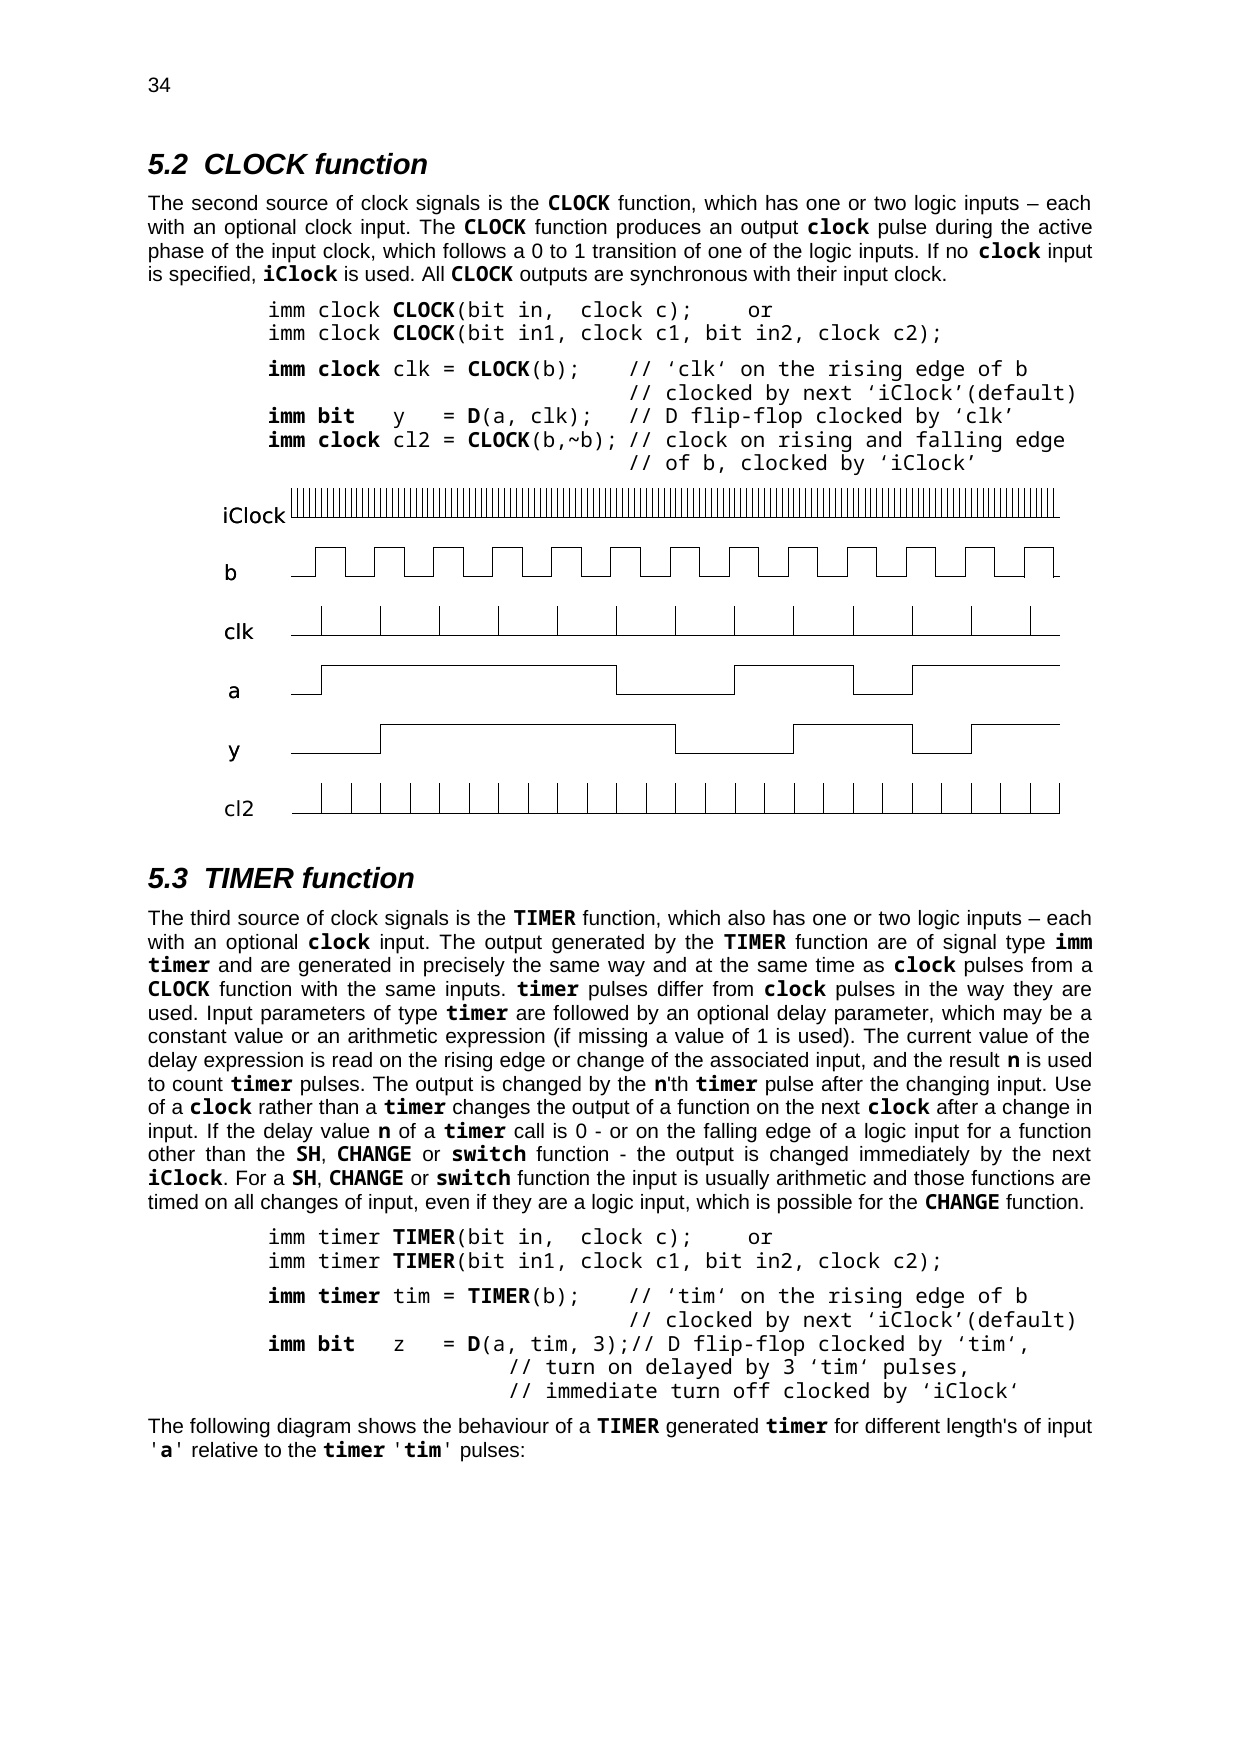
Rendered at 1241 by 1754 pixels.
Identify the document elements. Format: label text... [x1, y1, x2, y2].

text imm clock clk = CLOCK(b); // ‘clk‘ on the rising edge of b // clocked by next ‘iClock’(default) imm bit y = D(a, clk); // D flip-flop clocked by ‘clk’ imm clock cl2 = CLOCK(b,~b); // clock on rising and falling edge // of b, clocked by ‘iClock’ [268, 357, 1092, 476]
text imm timer TIMER(bit in, clock c); or imm timer TIMER(bit in1, clock c1, bit in2, clock c2); [268, 1226, 1092, 1273]
text imm clock CLOCK(bit in, clock c); or imm clock CLOCK(bit in1, clock c1, bit in2, clock c2); [268, 298, 1092, 346]
text The following diagram shows the behaviour of a TIMER generated timer for different length's of input 'a' relative to the timer 'tim' pulses: [148, 1415, 1092, 1462]
subtitle CLOCK function [148, 148, 1092, 180]
text imm timer tim = TIMER(b); // ‘tim‘ on the rising edge of b // clocked by next ‘iClock’(default) imm bit z = D(a, tim, 3);// D flip-flop clocked by ‘tim‘, // turn on delayed by 3 ‘tim‘ pulses, // immediate turn off clocked by ‘iClock‘ [268, 1285, 1092, 1403]
text The third source of clock signals is the TIMER function, which also has one or two logic inputs – each with an optional clock input. The output generated by the TIMER function are of signal type imm timer and are generated in precisely the same way and at the same time as clock pulses from a CLOCK function with the same inputs. timer pulses differ from clock pulses in the way they are used. Input parameters of type timer are followed by an optional delay parameter, which may be a constant value or an arithmetic expression (if missing a value of 1 is used). The current value of the delay expression is read on the rising edge or change of the associated input, and the result n is used to count timer pulses. The output is changed by the n'th timer pulse after the changing input. Use of a clock rather than a timer changes the output of a function on the next clock after a change in input. If the delay value n of a timer call is 0 - or on the falling edge of a logic input for a function other than the SH, CHANGE or switch function - the output is changed immediately by the next iClock. For a SH, CHANGE or switch function the input is usually arithmetic and those functions are timed on all changes of input, even if they are a logic input, which is possible for the CHANGE function. [148, 907, 1092, 1214]
subtitle TIMER function [148, 862, 1092, 895]
text The second source of clock signals is the CLOCK function, which has one or two logic inputs – each with an optional clock input. The CLOCK function produces an output clock pulse during the active phase of the input clock, which follows a 0 to 1 transition of one of the logic inputs. If no clock input is specified, iClock is used. All CLOCK outputs are synchronous with their input clock. [148, 192, 1092, 287]
